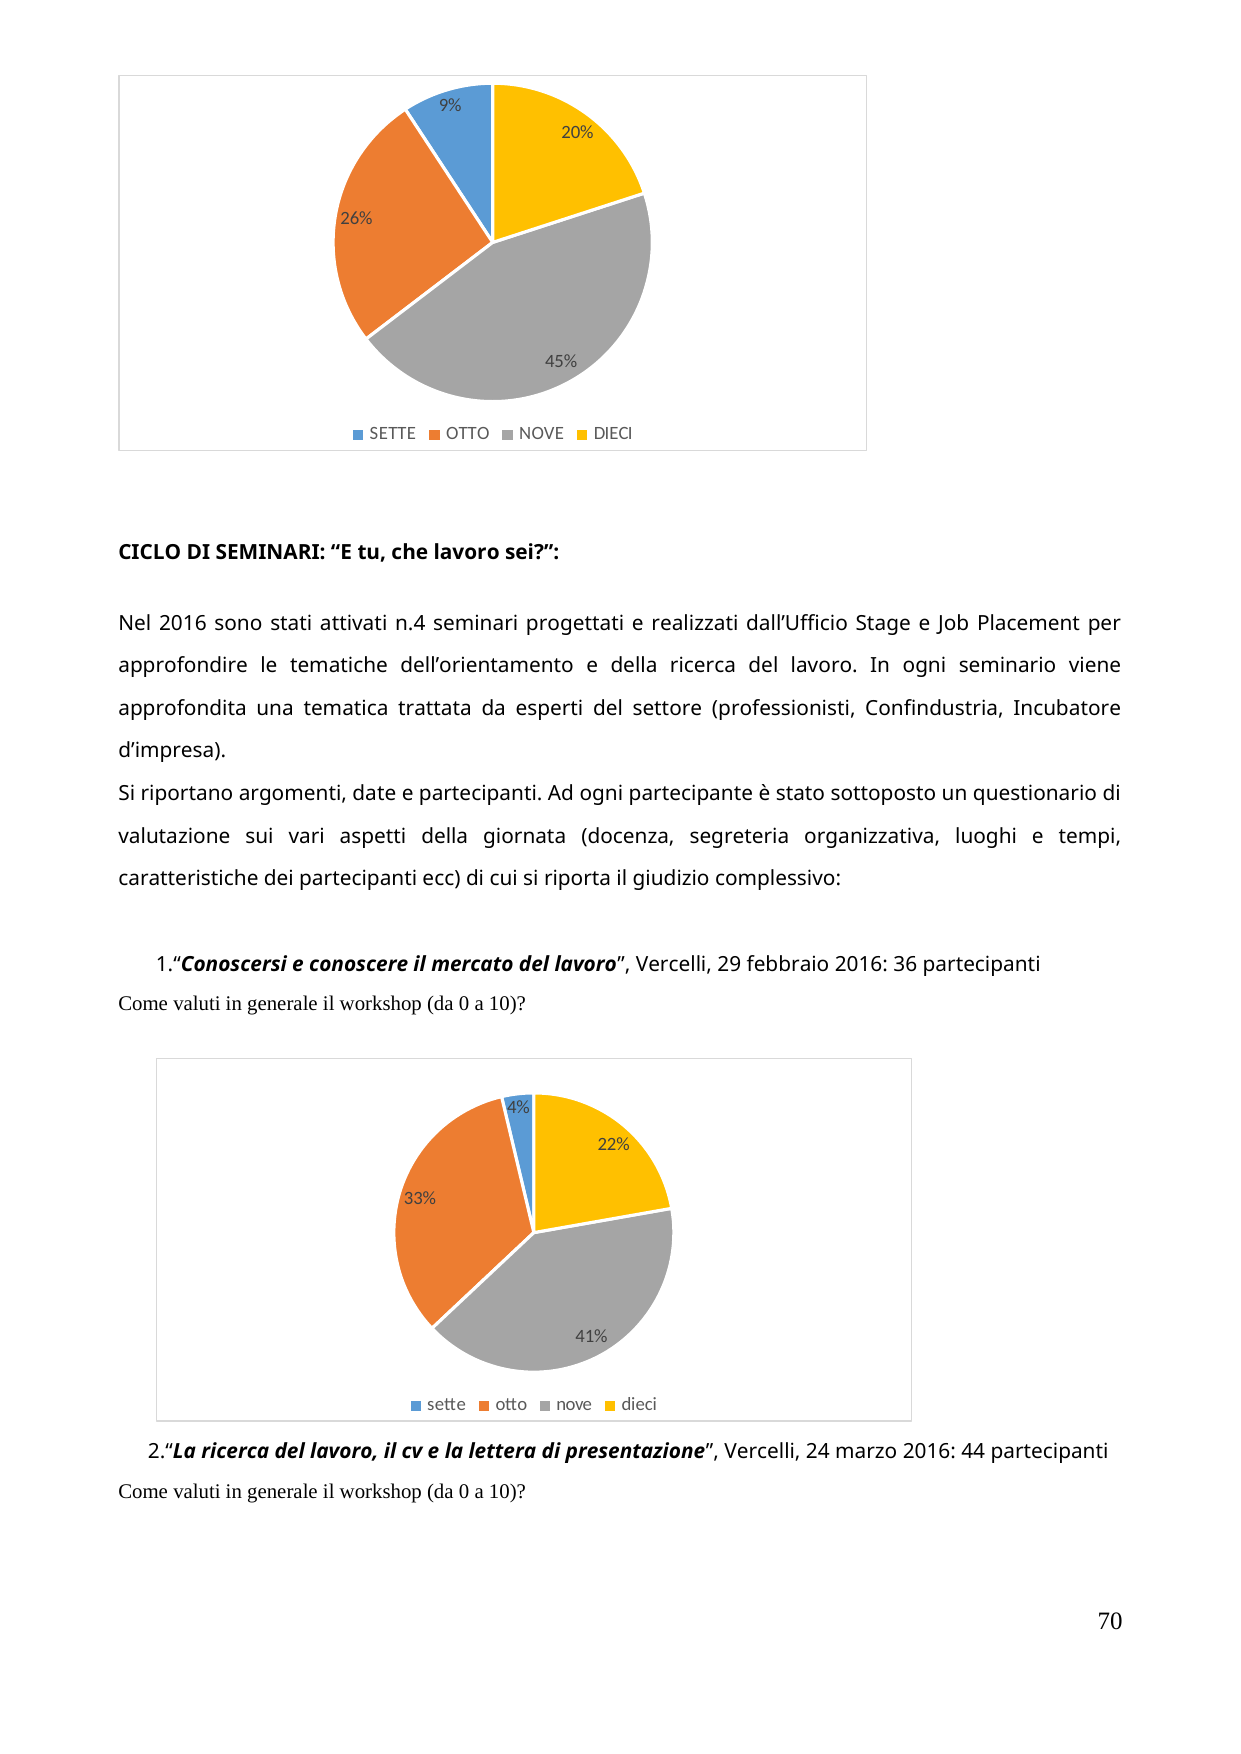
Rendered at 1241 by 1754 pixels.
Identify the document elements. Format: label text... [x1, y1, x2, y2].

text 2.“La ricerca del lavoro, il cv e la lettera di presentazione”, Vercelli, 24 marzo 2016: 44 partecipanti [148, 1436, 1122, 1465]
text 1.“Conoscersi e conoscere il mercato del lavoro”, Vercelli, 29 febbraio 2016: 36 partecipanti [156, 949, 1122, 977]
text Si riportano argomenti, date e partecipanti. Ad ogni partecipante è stato sottoposto un questionario di valutazione sui vari aspetti della giornata (docenza, segreteria organizzativa, luoghi e tempi, caratteristiche dei partecipanti ecc) di cui si riporta il giudizio complessivo: [118, 778, 1122, 892]
text Come valuti in generale il workshop (da 0 a 10)? [118, 1479, 1122, 1503]
text CICLO DI SEMINARI: “E tu, che lavoro sei?”: [118, 537, 1122, 565]
text Nel 2016 sono stati attivati n.4 seminari progettati e realizzati dall’Ufficio Stage e Job Placement per approfondire le tematiche dell’orientamento e della ricerca del lavoro. In ogni seminario viene approfondita una tematica trattata da esperti del settore (professionisti, Confindustria, Incubatore d’impresa). [118, 608, 1122, 764]
text Come valuti in generale il workshop (da 0 a 10)? [118, 991, 1122, 1015]
